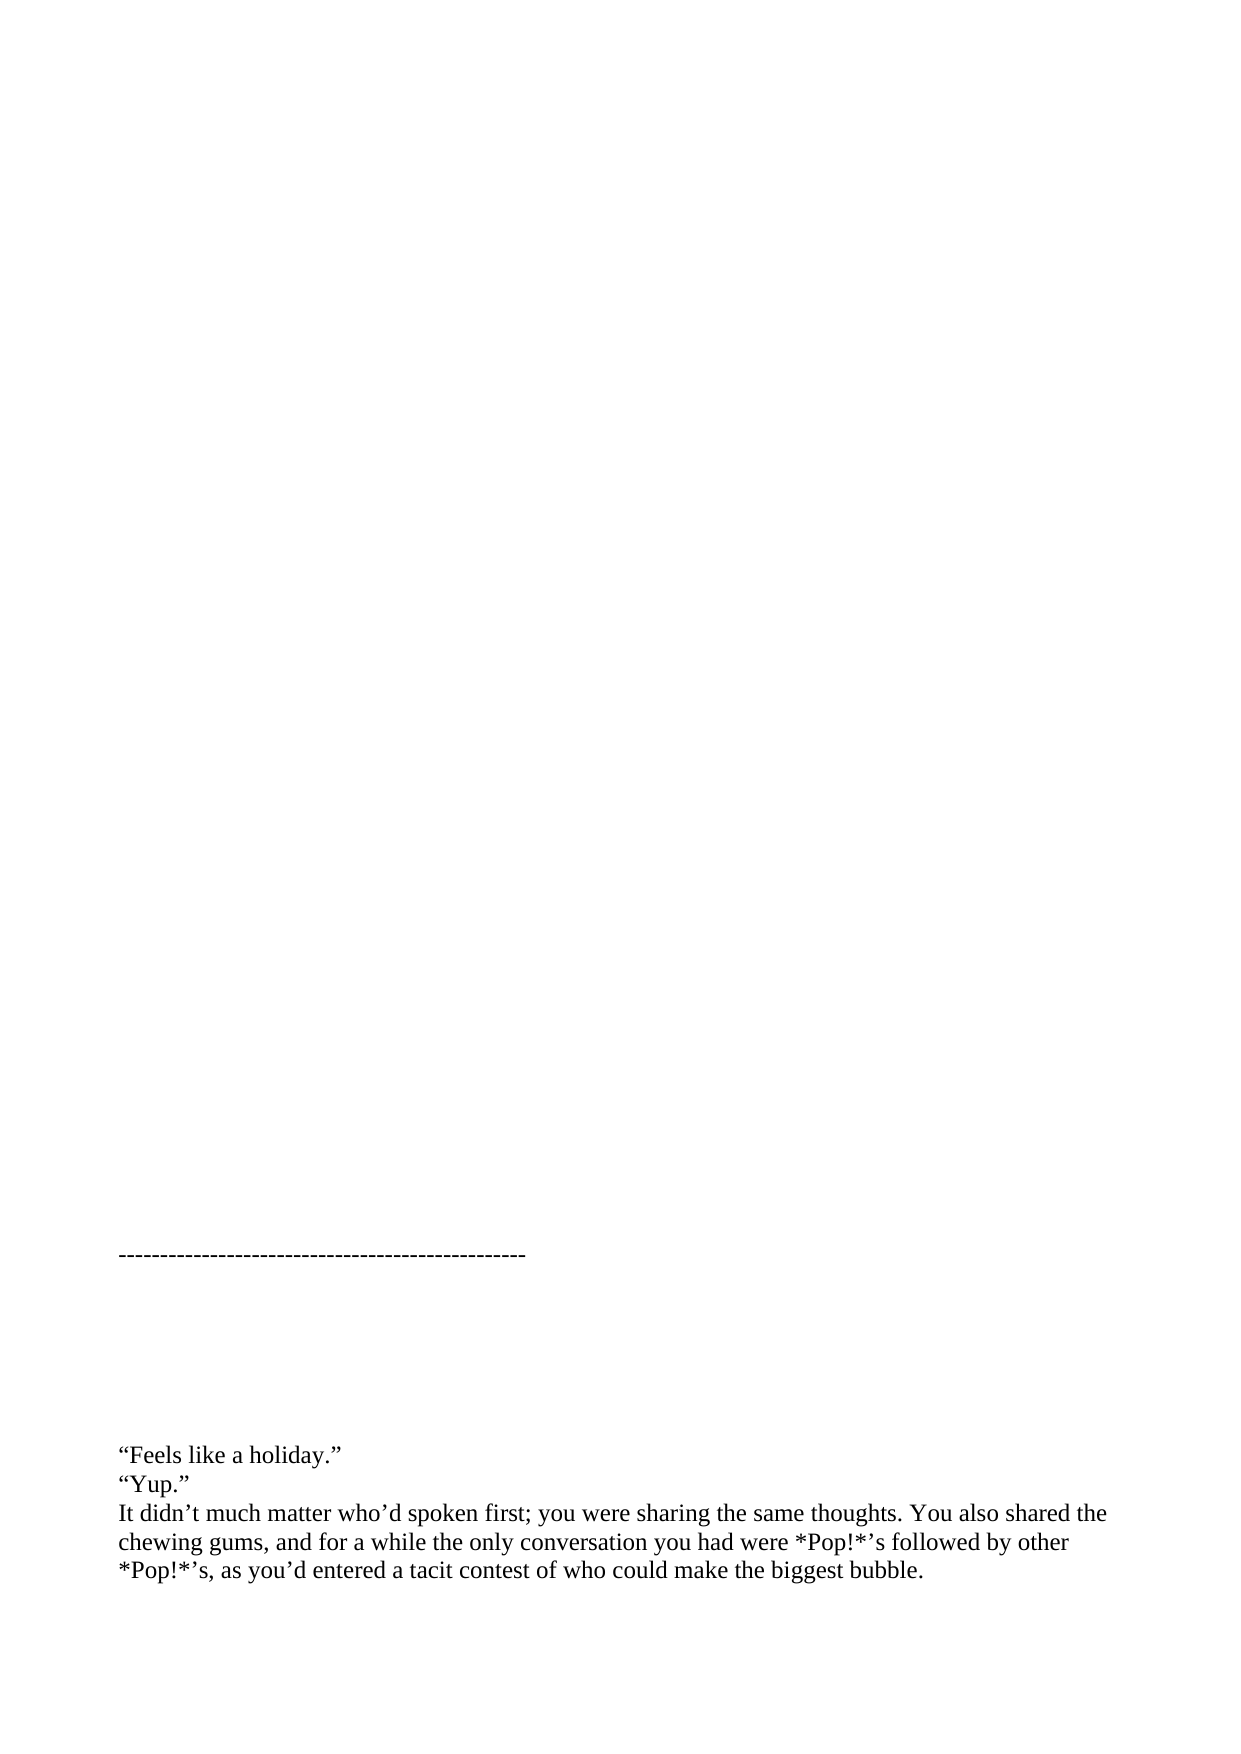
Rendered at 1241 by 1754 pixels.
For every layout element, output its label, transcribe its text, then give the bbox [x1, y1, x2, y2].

text “Yup.” [118, 1469, 1122, 1498]
text It didn’t much matter who’d spoken first; you were sharing the same thoughts. You also shared the chewing gums, and for a while the only conversation you had were *Pop!*’s followed by other *Pop!*’s, as you’d entered a tacit contest of who could make the biggest bubble. [118, 1498, 1122, 1584]
text ------------------------------------------------- [118, 1239, 1122, 1268]
text “Feels like a holiday.” [118, 1441, 1122, 1469]
